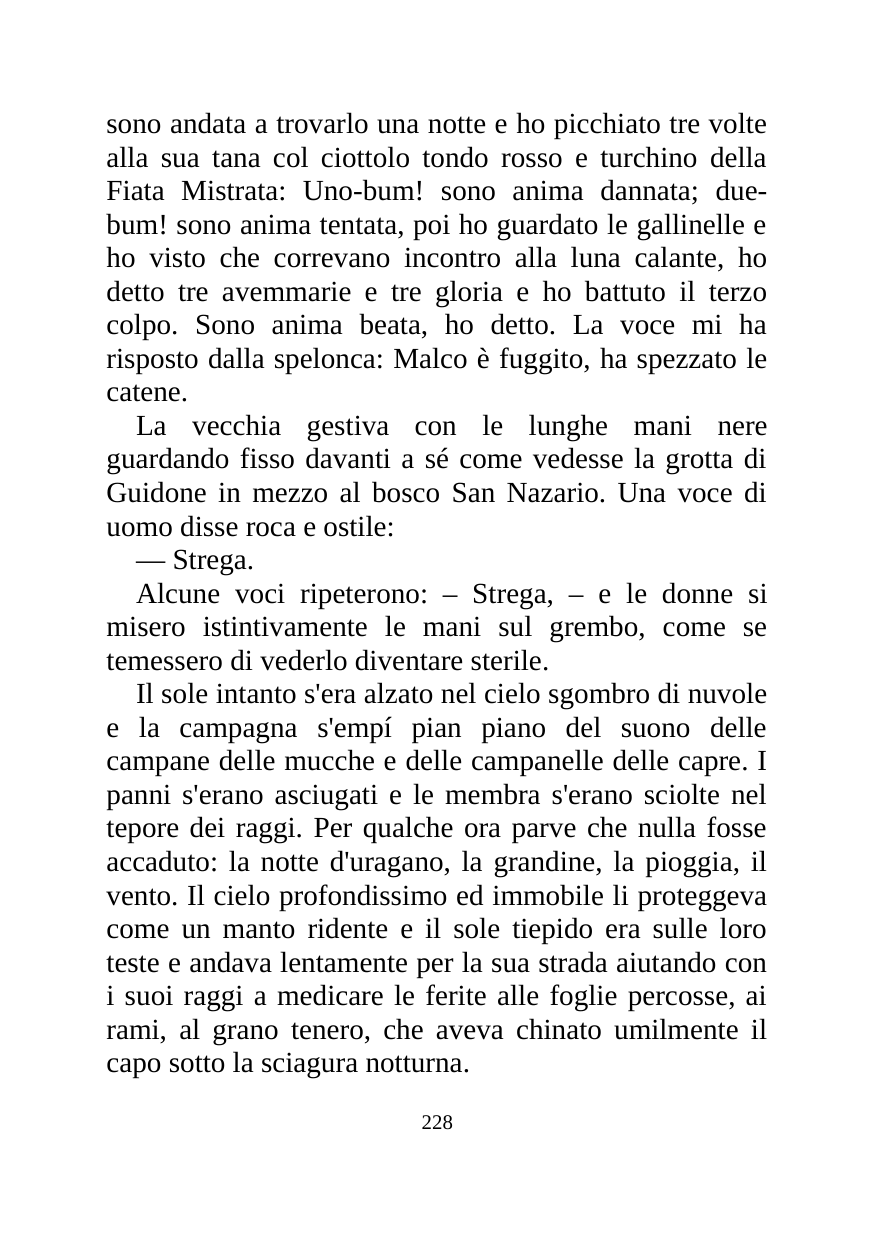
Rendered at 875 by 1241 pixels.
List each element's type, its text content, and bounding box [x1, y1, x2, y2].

text — Strega. [106, 542, 768, 576]
text Il sole intanto s'era alzato nel cielo sgombro di nuvole e la campagna s'empí pian piano del suono delle campane delle mucche e delle campanelle delle capre. I panni s'erano asciugati e le membra s'erano sciolte nel tepore dei raggi. Per qualche ora parve che nulla fosse accaduto: la notte d'uragano, la grandine, la pioggia, il vento. Il cielo profondissimo ed immobile li proteggeva come un manto ridente e il sole tiepido era sulle loro teste e andava lentamente per la sua strada aiutando con i suoi raggi a medicare le ferite alle foglie percosse, ai rami, al grano tenero, che aveva chinato umilmente il capo sotto la sciagura notturna. [106, 676, 768, 1079]
text sono andata a trovarlo una notte e ho picchiato tre volte alla sua tana col ciottolo tondo rosso e turchino della Fiata Mistrata: Uno-bum! sono anima dannata; due-bum! sono anima tentata, poi ho guardato le gallinelle e ho visto che correvano incontro alla luna calante, ho detto tre avemmarie e tre gloria e ho battuto il terzo colpo. Sono anima beata, ho detto. La voce mi ha risposto dalla spelonca: Malco è fuggito, ha spezzato le catene. [106, 106, 768, 408]
text Alcune voci ripeterono: – Strega, – e le donne si misero istintivamente le mani sul grembo, come se temessero di vederlo diventare sterile. [106, 576, 768, 676]
text La vecchia gestiva con le lunghe mani nere guardando fisso davanti a sé come vedesse la grotta di Guidone in mezzo al bosco San Nazario. Una voce di uomo disse roca e ostile: [106, 408, 768, 542]
